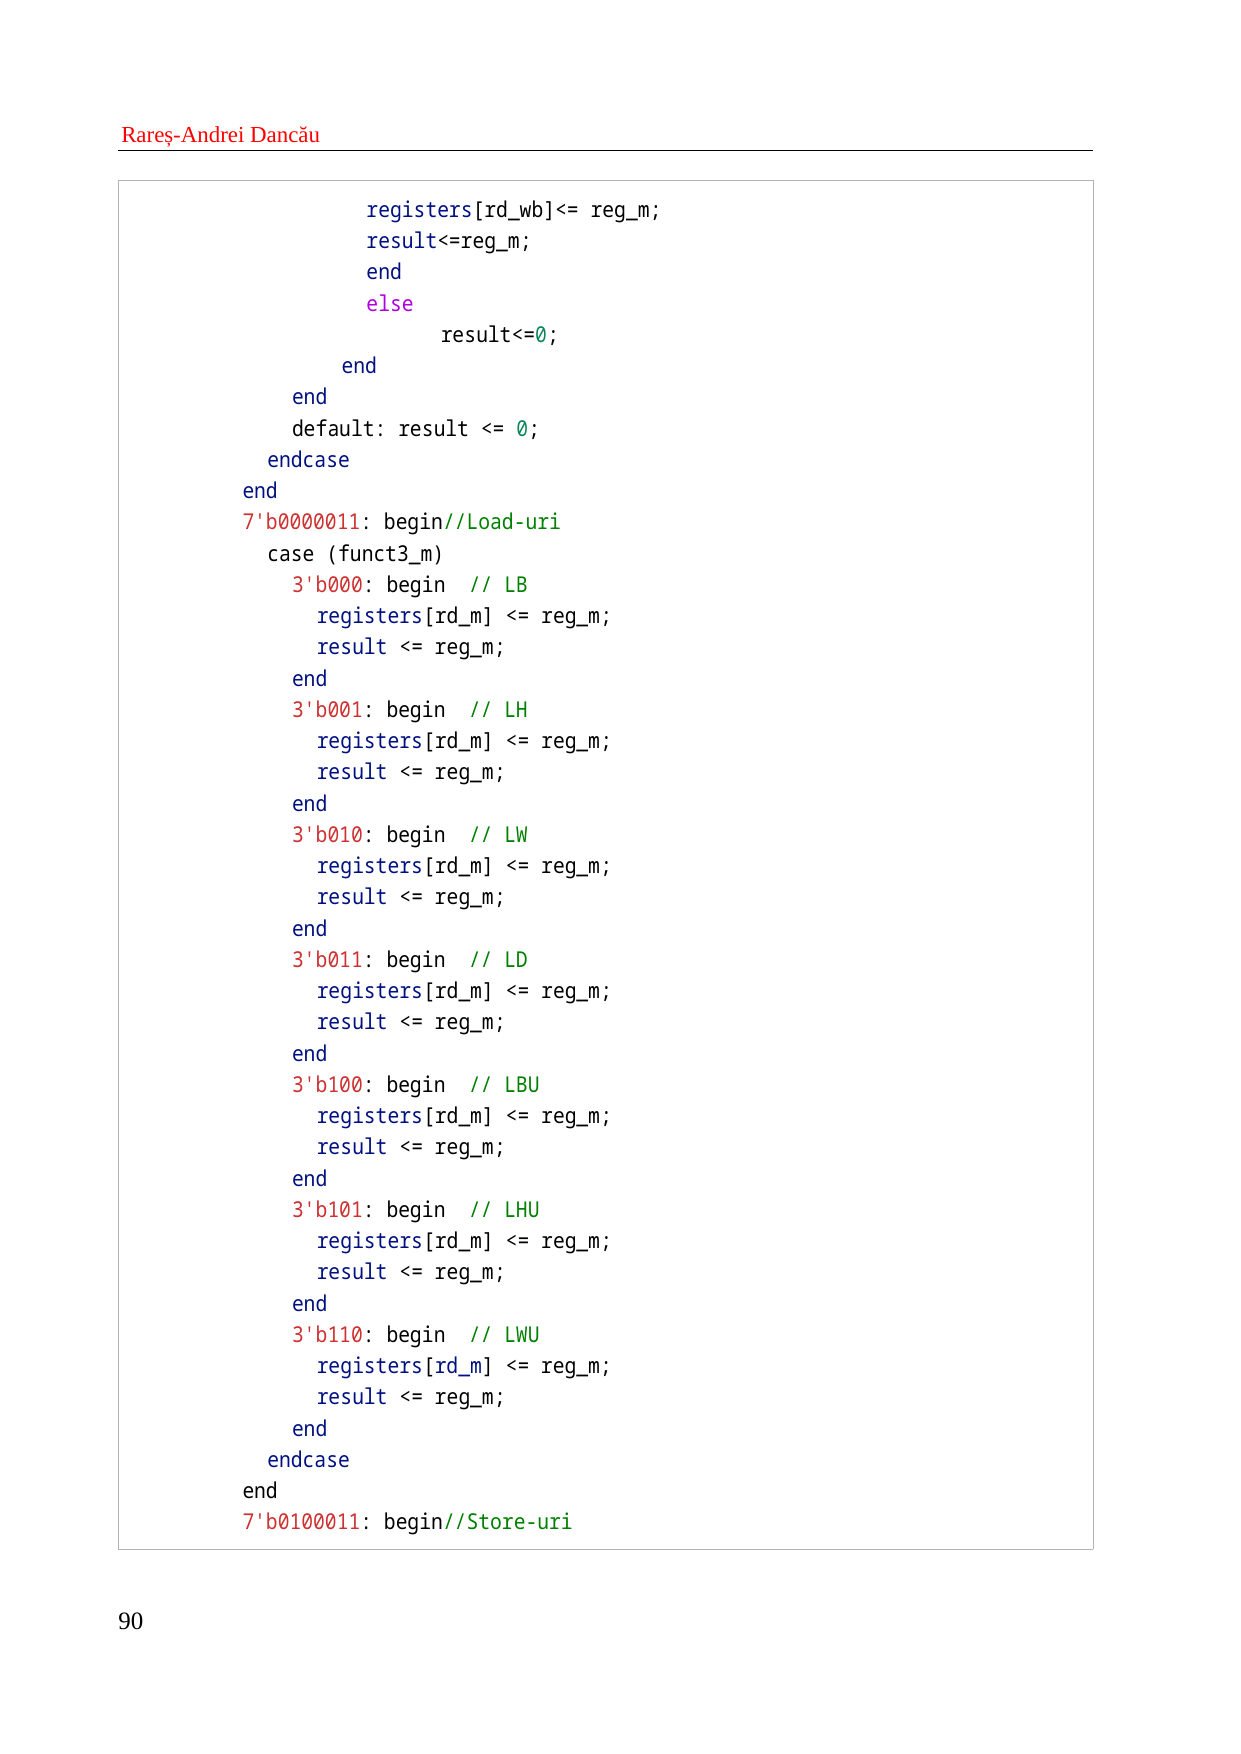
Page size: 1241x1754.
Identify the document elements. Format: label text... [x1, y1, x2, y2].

text 3'b011: begin // LD [119, 930, 1093, 961]
text registers[rd_m] <= reg_m; [119, 961, 1093, 993]
text result<=reg_m; [119, 211, 1093, 243]
text 7'b0000011: begin//Load-uri [119, 493, 1093, 524]
text result <= reg_m; [119, 993, 1093, 1024]
text end [119, 899, 1093, 930]
text endcase [119, 430, 1093, 461]
text result <= reg_m; [119, 1243, 1093, 1274]
text result <= reg_m; [119, 618, 1093, 649]
text 3'b110: begin // LWU [119, 1305, 1093, 1336]
text end [119, 1274, 1093, 1305]
text end [119, 774, 1093, 805]
text case (funct3_m) [119, 524, 1093, 555]
text result <= reg_m; [119, 1118, 1093, 1149]
text endcase [119, 1430, 1093, 1461]
text end [119, 336, 1093, 368]
text registers[rd_m] <= reg_m; [119, 711, 1093, 743]
text registers[rd_m] <= reg_m; [119, 1211, 1093, 1243]
text end [119, 461, 1093, 493]
text end [119, 1149, 1093, 1180]
text 3'b100: begin // LBU [119, 1055, 1093, 1086]
text result<=0; [119, 305, 1093, 336]
text end [119, 1399, 1093, 1430]
text 3'b101: begin // LHU [119, 1180, 1093, 1211]
text result <= reg_m; [119, 1368, 1093, 1399]
text end [119, 649, 1093, 680]
text registers[rd_wb]<= reg_m; [119, 181, 1093, 211]
text registers[rd_m] <= reg_m; [119, 586, 1093, 618]
text registers[rd_m] <= reg_m; [119, 836, 1093, 880]
text 7'b0100011: begin//Store-uri [119, 1493, 1093, 1549]
text 3'b010: begin // LW [119, 805, 1093, 836]
text 3'b001: begin // LH [119, 680, 1093, 711]
text end [119, 368, 1093, 399]
text result <= reg_m; [119, 868, 1093, 899]
text result <= reg_m; [119, 743, 1093, 774]
text registers[rd_m] <= reg_m; [119, 1086, 1093, 1118]
text default: result <= 0; [119, 399, 1093, 430]
text else [119, 274, 1093, 305]
text end [119, 1024, 1093, 1055]
text end [119, 243, 1093, 274]
text end [119, 1461, 1093, 1493]
text registers[rd_m] <= reg_m; [119, 1336, 1093, 1368]
text 3'b000: begin // LB [119, 555, 1093, 586]
